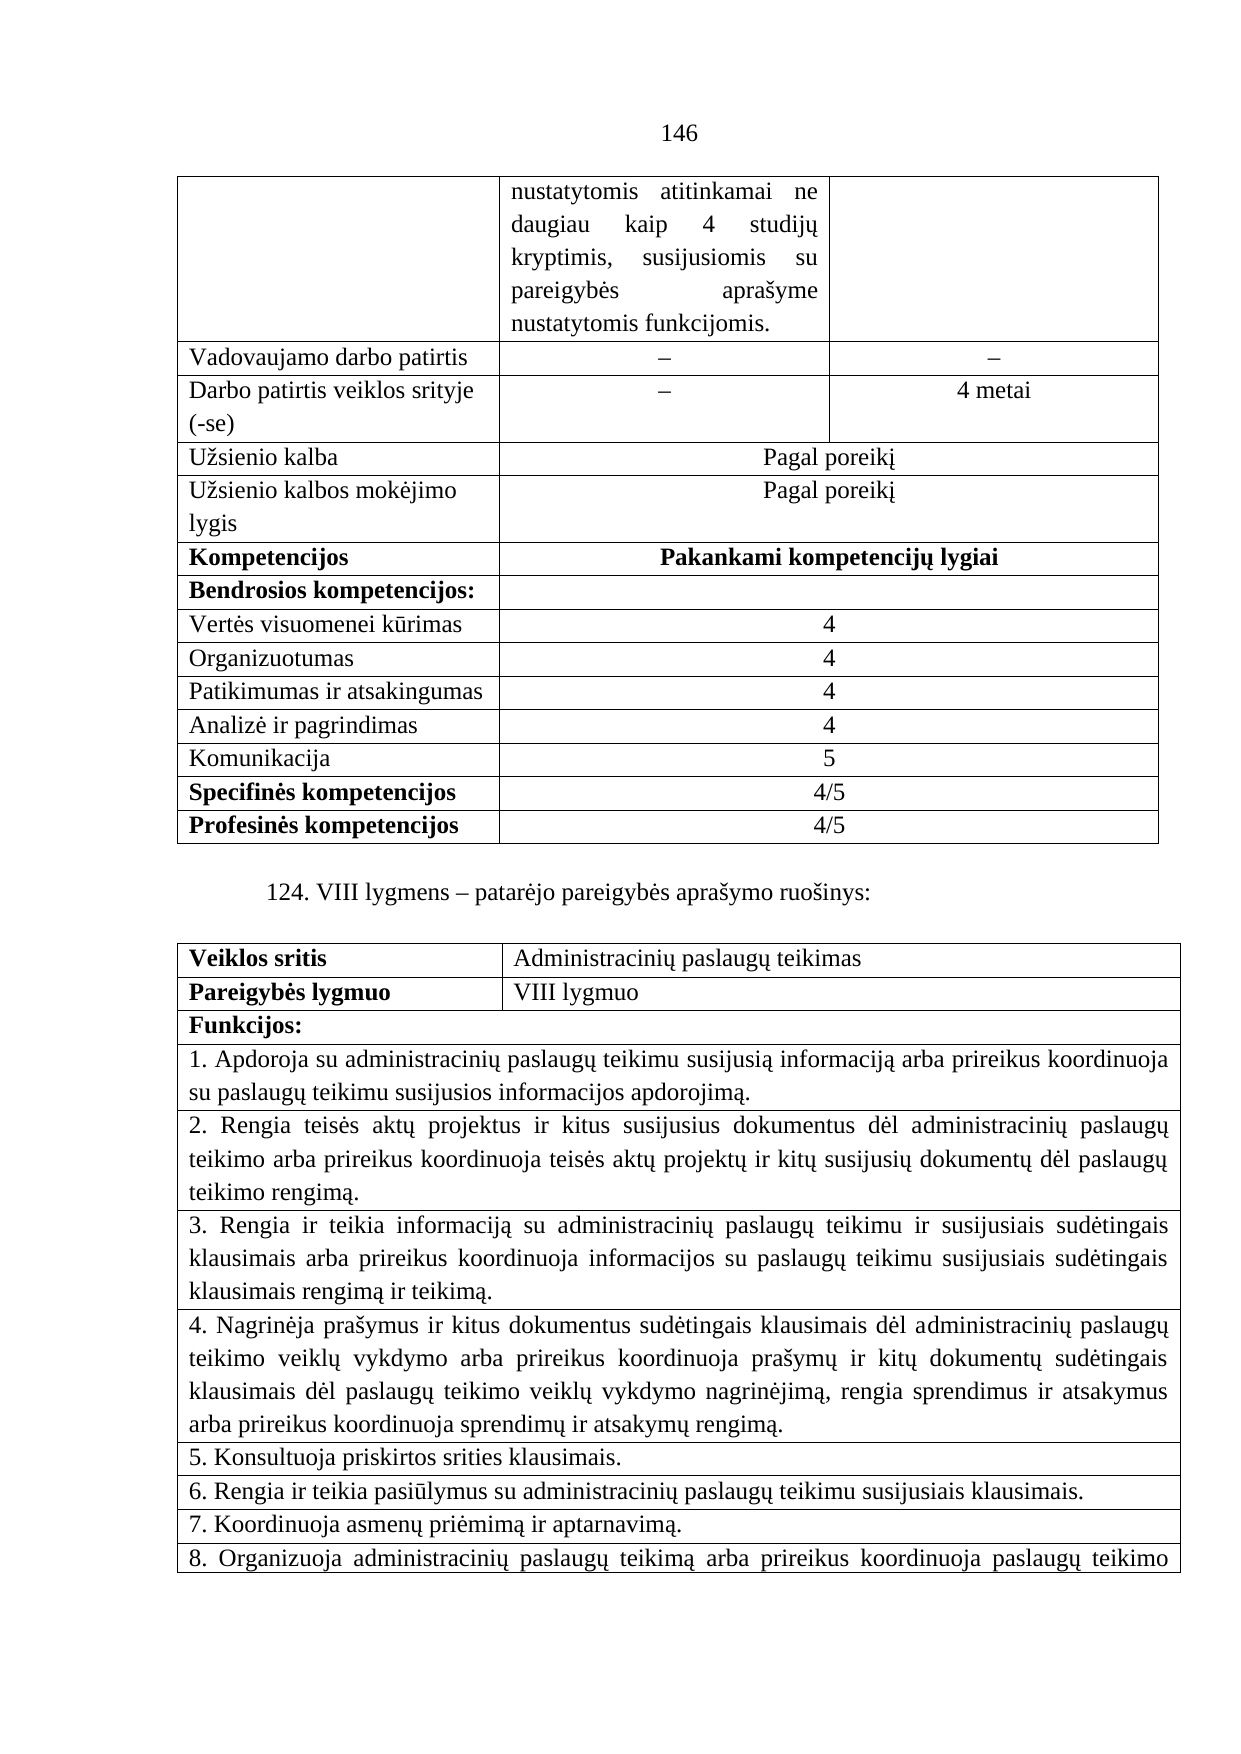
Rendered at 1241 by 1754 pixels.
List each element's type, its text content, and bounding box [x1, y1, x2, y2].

table_cell [1164, 642, 1168, 676]
table_cell 7. Koordinuoja asmenų priėmimą ir aptarnavimą. [178, 1510, 1180, 1542]
table_cell 1. Apdoroja su administracinių paslaugų teikimu susijusią informaciją arba prireikus koordinuoja su paslaugų teikimu susijusios informacijos apdorojimą. [178, 1045, 1180, 1110]
table_cell Užsienio kalbos mokėjimo lygis [178, 476, 499, 541]
table_cell [1159, 575, 1163, 608]
table_cell [1164, 375, 1168, 441]
table_cell [1159, 642, 1163, 676]
table_cell nustatytomis atitinkamai ne daugiau kaip 4 studijų kryptimis, susijusiomis su pareigybės aprašyme nustatytomis funkcijomis. [500, 177, 829, 341]
table_cell [1164, 341, 1168, 375]
table_cell [1164, 475, 1168, 541]
table_cell Patikimumas ir atsakingumas [178, 677, 499, 709]
table_cell 6. Rengia ir teikia pasiūlymus su administracinių paslaugų teikimu susijusiais klausimais. [178, 1476, 1180, 1509]
table_cell 5 [500, 744, 1158, 776]
table_cell [1159, 609, 1163, 642]
table_cell [1164, 709, 1168, 743]
table_cell Analizė ir pagrindimas [178, 710, 499, 743]
table_cell [1159, 341, 1163, 375]
table_cell [1164, 541, 1168, 575]
table_cell – [500, 376, 829, 441]
table_cell Funkcijos: [178, 1011, 1180, 1043]
table_cell [830, 177, 1158, 341]
table_header Administracinių paslaugų teikimas [503, 944, 1180, 976]
table_cell [500, 576, 1158, 608]
table_cell 2. Rengia teisės aktų projektus ir kitus susijusius dokumentus dėl administracinių paslaugų teikimo arba prireikus koordinuoja teisės aktų projektų ir kitų susijusių dokumentų dėl paslaugų teikimo rengimą. [178, 1111, 1180, 1210]
table_cell [1159, 676, 1163, 709]
table_cell Organizuotumas [178, 643, 499, 676]
table_cell 3. Rengia ir teikia informaciją su administracinių paslaugų teikimu ir susijusiais sudėtingais klausimais arba prireikus koordinuoja informacijos su paslaugų teikimu susijusiais sudėtingais klausimais rengimą ir teikimą. [178, 1211, 1180, 1309]
table_cell [1159, 375, 1163, 441]
table_cell Vadovaujamo darbo patirtis [178, 342, 499, 375]
table_cell 4/5 [500, 811, 1158, 843]
table_cell 5. Konsultuoja priskirtos srities klausimais. [178, 1443, 1180, 1475]
table_cell Pagal poreikį [500, 443, 1158, 475]
table_cell Užsienio kalba [178, 443, 499, 475]
table_cell [1159, 810, 1163, 843]
table_cell Bendrosios kompetencijos: [178, 576, 499, 608]
table_header Veiklos sritis [178, 944, 502, 976]
table_cell – [830, 342, 1158, 375]
table_cell Kompetencijos [178, 543, 499, 575]
table_cell 4. Nagrinėja prašymus ir kitus dokumentus sudėtingais klausimais dėl administracinių paslaugų teikimo veiklų vykdymo arba prireikus koordinuoja prašymų ir kitų dokumentų sudėtingais klausimais dėl paslaugų teikimo veiklų vykdymo nagrinėjimą, rengia sprendimus ir atsakymus arba prireikus koordinuoja sprendimų ir atsakymų rengimą. [178, 1310, 1180, 1442]
table_cell [1159, 176, 1163, 341]
table_cell Pakankami kompetencijų lygiai [500, 543, 1158, 575]
table_cell [1159, 475, 1163, 541]
table_cell [178, 177, 499, 341]
table_cell [1159, 541, 1163, 575]
table_cell [1164, 441, 1168, 475]
table_cell 4 [500, 610, 1158, 642]
table_cell – [500, 342, 829, 375]
table_cell Pagal poreikį [500, 476, 1158, 541]
table_cell [1164, 676, 1168, 709]
table_cell 4 [500, 677, 1158, 709]
table_cell 4 metai [830, 376, 1158, 441]
table_cell Vertės visuomenei kūrimas [178, 610, 499, 642]
table_cell [1159, 776, 1163, 810]
table_cell [1164, 176, 1168, 341]
table_cell 4/5 [500, 777, 1158, 810]
table_cell 8. Organizuoja administracinių paslaugų teikimą arba prireikus koordinuoja paslaugų teikimo [178, 1544, 1180, 1572]
table_cell Komunikacija [178, 744, 499, 776]
table_cell [1159, 441, 1163, 475]
table_cell Specifinės kompetencijos [178, 777, 499, 810]
table_cell Pareigybės lygmuo [178, 978, 502, 1010]
table_cell Darbo patirtis veiklos srityje (-se) [178, 376, 499, 441]
table_cell VIII lygmuo [503, 978, 1180, 1010]
text 124. VIII lygmens – patarėjo pareigybės aprašymo ruošinys: [177, 877, 1181, 906]
table_cell [1164, 575, 1168, 608]
table_cell 4 [500, 710, 1158, 743]
table_cell [1164, 776, 1168, 810]
table_cell Profesinės kompetencijos [178, 811, 499, 843]
table_cell [1164, 743, 1168, 776]
table_cell [1159, 743, 1163, 776]
table_cell [1159, 709, 1163, 743]
table_cell 4 [500, 643, 1158, 676]
table_cell [1164, 810, 1168, 843]
table_cell [1164, 609, 1168, 642]
